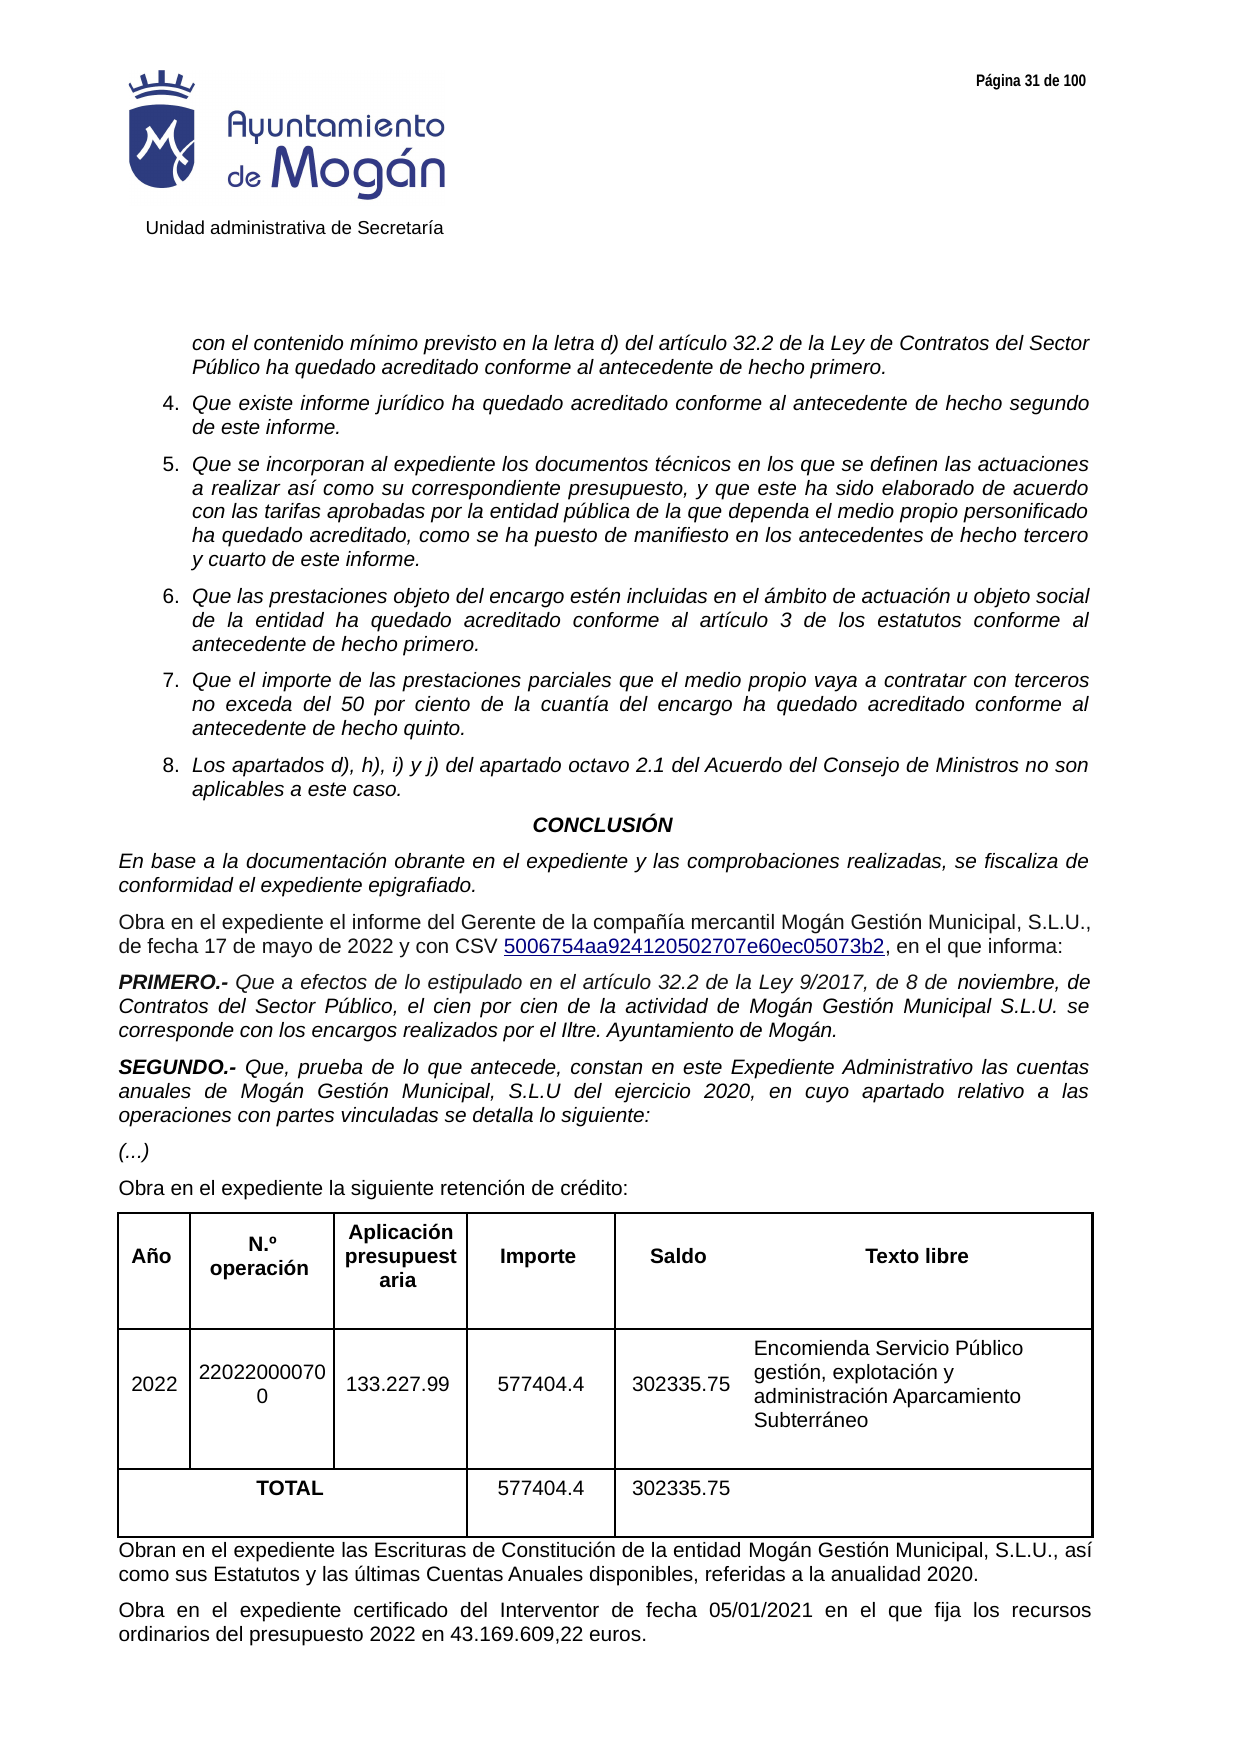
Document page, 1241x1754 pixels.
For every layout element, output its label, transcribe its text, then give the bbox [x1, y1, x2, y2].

table_header Importe [468, 1214, 614, 1328]
table_cell 220220000700 [191, 1330, 333, 1468]
table_cell Encomienda Servicio Público gestión, explotación y administración Aparcamiento Subterráneo [748, 1330, 1091, 1468]
picture [128, 70, 445, 206]
text PRIMERO.- Que a efectos de lo estipulado en el artículo 32.2 de la Ley 9/2017, de 8 de noviembre, de Contratos del Sector Público, el cien por cien de la actividad de Mogán Gestión Municipal S.L.U. se corresponde con los encargos realizados por el Iltre. Ayuntamiento de Mogán. [118, 970, 1092, 1042]
table_cell 2022 [119, 1330, 189, 1468]
text Obran en el expediente las Escrituras de Constitución de la entidad Mogán Gestión Municipal, S.L.U., así como sus Estatutos y las últimas Cuentas Anuales disponibles, referidas a la anualidad 2020. [118, 1538, 1092, 1586]
table_cell 577.404,40 EUR [468, 1470, 614, 1536]
list Los apartados d), h), i) y j) del apartado octavo 2.1 del Acuerdo del Consejo de Ministros no son aplicables a este caso. [162, 752, 1092, 800]
table_header Aplicación presupuestaria [335, 1214, 466, 1328]
text SEGUNDO.- Que, prueba de lo que antecede, constan en este Expediente Administrativo las cuentas anuales de Mogán Gestión Municipal, S.L.U del ejercicio 2020, en cuyo apartado relativo a las operaciones con partes vinculadas se detalla lo siguiente: [118, 1054, 1092, 1126]
table_cell [748, 1470, 1091, 1536]
list Que se incorporan al expediente los documentos técnicos en los que se definen las actuaciones a realizar así como su correspondiente presupuesto, y que este ha sido elaborado de acuerdo con las tarifas aprobadas por la entidad pública de la que dependa el medio propio personificado ha quedado acreditado, como se ha puesto de manifiesto en los antecedentes de hecho tercero y cuarto de este informe. [162, 451, 1092, 571]
list Que las prestaciones objeto del encargo estén incluidas en el ámbito de actuación u objeto social de la entidad ha quedado acreditado conforme al artículo 3 de los estatutos conforme al antecedente de hecho primero. [162, 584, 1092, 656]
table_cell 302.335,75 EUR [616, 1470, 747, 1536]
table_header N.º operación [191, 1214, 333, 1328]
text Obra en el expediente el informe del Gerente de la compañía mercantil Mogán Gestión Municipal, S.L.U., de fecha 17 de mayo de 2022 y con CSV 5006754aa924120502707e60ec05073b2, en el que informa: [118, 910, 1092, 958]
text Obra en el expediente certificado del Interventor de fecha 05/01/2021 en el que fija los recursos ordinarios del presupuesto 2022 en 43.169.609,22 euros. [118, 1598, 1092, 1646]
list con el contenido mínimo previsto en la letra d) del artículo 32.2 de la Ley de Contratos del Sector Público ha quedado acreditado conforme al antecedente de hecho primero. [162, 331, 1092, 378]
text CONCLUSIÓN [118, 813, 1092, 837]
list Que existe informe jurídico ha quedado acreditado conforme al antecedente de hecho segundo de este informe. [162, 391, 1092, 439]
table_header Saldo [616, 1214, 747, 1328]
text (...) [118, 1139, 1092, 1163]
list Que el importe de las prestaciones parciales que el medio propio vaya a contratar con terceros no exceda del 50 por ciento de la cuantía del encargo ha quedado acreditado conforme al antecedente de hecho quinto. [162, 668, 1092, 740]
table_cell 577.404,40 EUR [468, 1330, 614, 1468]
text Obra en el expediente la siguiente retención de crédito: [118, 1175, 1092, 1199]
table_cell 302.335,75 EUR [616, 1330, 747, 1468]
table_header Texto libre [748, 1214, 1091, 1328]
text En base a la documentación obrante en el expediente y las comprobaciones realizadas, se fiscaliza de conformidad el expediente epigrafiado. [118, 849, 1092, 897]
table_cell TOTAL [119, 1470, 466, 1536]
table_header Año [119, 1214, 189, 1328]
table_cell 133.227.99 [335, 1330, 466, 1468]
